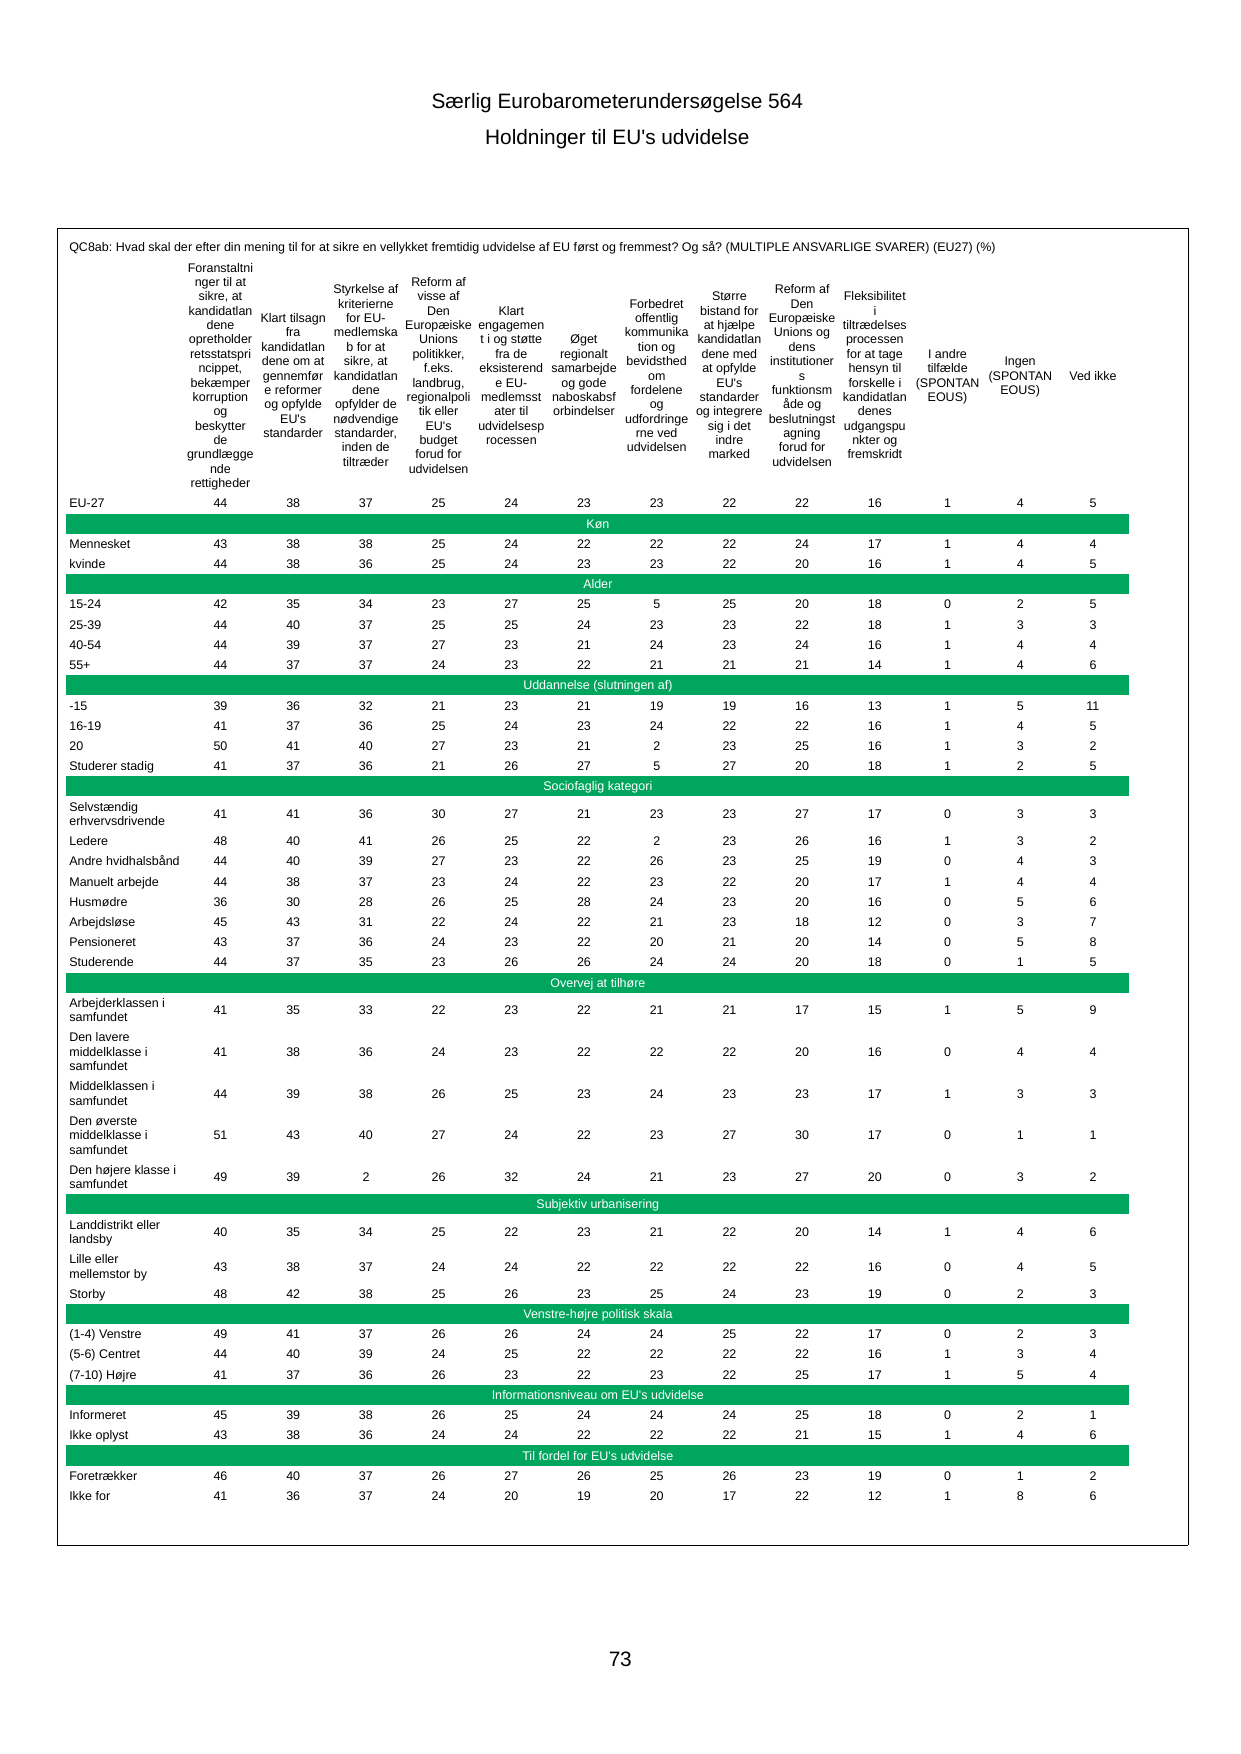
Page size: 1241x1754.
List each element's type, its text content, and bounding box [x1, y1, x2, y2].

table_cell EU-27 [66, 493, 184, 513]
table_cell 26 [620, 851, 693, 871]
table_cell 22 [766, 615, 838, 635]
table_cell 18 [766, 912, 838, 932]
table_cell 23 [693, 615, 766, 635]
table_cell 37 [257, 655, 329, 675]
table_cell Studerende [66, 952, 184, 972]
table_cell 1 [911, 534, 984, 554]
table_cell 25 [475, 831, 547, 851]
table_cell 24 [620, 1324, 693, 1344]
table_cell 23 [548, 493, 620, 513]
table_cell 24 [475, 871, 547, 892]
table_cell 4 [1056, 635, 1129, 655]
table_cell 34 [329, 1215, 402, 1249]
table_cell 18 [838, 756, 911, 776]
table_cell 35 [257, 594, 329, 614]
table_cell 37 [257, 716, 329, 736]
table_cell 16 [838, 831, 911, 851]
table_cell 3 [984, 1160, 1056, 1194]
table_cell Arbejderklassen i samfundet [66, 993, 184, 1027]
table_cell 14 [838, 655, 911, 675]
table_cell 23 [475, 655, 547, 675]
table_cell 36 [329, 716, 402, 736]
table_cell 25 [402, 716, 475, 736]
table_cell 23 [402, 871, 475, 892]
table_cell Ledere [66, 831, 184, 851]
table_cell 7 [1056, 912, 1129, 932]
table_cell 15 [838, 993, 911, 1027]
table_cell Klart tilsagn fra kandidatlandene om at gennemføre reformer og opfylde EU's standarder [257, 258, 329, 493]
table_cell -15 [66, 695, 184, 716]
table_cell Storby [66, 1284, 184, 1304]
table_cell (1-4) Venstre [66, 1324, 184, 1344]
table_cell 20 [620, 932, 693, 952]
table_cell 22 [693, 716, 766, 736]
table_cell 0 [911, 1324, 984, 1344]
table_cell 4 [1056, 1344, 1129, 1364]
table_cell 27 [402, 851, 475, 871]
table_cell Styrkelse af kriterierne for EU-medlemskab for at sikre, at kandidatlandene opfylder de nødvendige standarder, inden de tiltræder [329, 258, 402, 493]
table_cell 24 [475, 534, 547, 554]
table_cell 23 [693, 796, 766, 831]
table_cell 26 [548, 952, 620, 972]
table_cell 22 [693, 1215, 766, 1249]
table_cell 25 [402, 1215, 475, 1249]
table_cell 18 [838, 1405, 911, 1425]
table_cell 3 [1056, 796, 1129, 831]
table_cell 19 [838, 1284, 911, 1304]
table_cell 8 [984, 1486, 1056, 1506]
table_cell 25 [475, 1405, 547, 1425]
table_cell 5 [984, 993, 1056, 1027]
table_cell 21 [548, 695, 620, 716]
table_cell 16-19 [66, 716, 184, 736]
table_cell 24 [620, 892, 693, 912]
table_cell 38 [257, 493, 329, 513]
table_cell 0 [911, 952, 984, 972]
table_cell (5-6) Centret [66, 1344, 184, 1364]
table_cell 40-54 [66, 635, 184, 655]
table_cell 38 [257, 534, 329, 554]
table_cell 22 [766, 1249, 838, 1284]
table_cell 44 [184, 554, 257, 574]
table_cell 37 [257, 756, 329, 776]
table_cell Informationsniveau om EU's udvidelse [66, 1385, 1129, 1405]
table_cell Selvstændig erhvervsdrivende [66, 796, 184, 831]
table_cell 1 [911, 831, 984, 851]
table_cell 4 [984, 871, 1056, 892]
table_cell 20 [838, 1160, 911, 1194]
table_cell 5 [1056, 756, 1129, 776]
table_cell 4 [984, 851, 1056, 871]
table_cell 24 [475, 716, 547, 736]
table_cell 24 [766, 635, 838, 655]
table_cell 1 [1056, 1111, 1129, 1160]
table_cell 44 [184, 615, 257, 635]
table_cell 3 [1056, 1324, 1129, 1344]
table_cell 5 [984, 695, 1056, 716]
table_cell 4 [1056, 871, 1129, 892]
table_cell 0 [911, 1284, 984, 1304]
table_cell 1 [911, 1215, 984, 1249]
table_cell 16 [766, 695, 838, 716]
table_cell 24 [402, 1027, 475, 1076]
table_cell 2 [1056, 1160, 1129, 1194]
table_cell 4 [984, 655, 1056, 675]
table_cell 41 [329, 831, 402, 851]
table_cell 16 [838, 1249, 911, 1284]
table_cell 3 [1056, 1076, 1129, 1111]
table_cell 40 [257, 615, 329, 635]
table_cell 20 [766, 952, 838, 972]
table_cell 24 [402, 932, 475, 952]
table_cell 25-39 [66, 615, 184, 635]
table_cell 25 [620, 1466, 693, 1486]
table_cell 6 [1056, 655, 1129, 675]
table_cell 24 [548, 1160, 620, 1194]
table_cell (7-10) Højre [66, 1365, 184, 1385]
table_cell 27 [475, 1466, 547, 1486]
table_cell Arbejdsløse [66, 912, 184, 932]
table_cell 3 [984, 1076, 1056, 1111]
table_cell kvinde [66, 554, 184, 574]
table_cell 27 [475, 796, 547, 831]
table_cell 22 [693, 1425, 766, 1445]
table_cell 42 [257, 1284, 329, 1304]
table_cell 35 [257, 1215, 329, 1249]
table_cell 22 [620, 534, 693, 554]
table_cell 24 [693, 1284, 766, 1304]
table_cell 55+ [66, 655, 184, 675]
table_cell Andre hvidhalsbånd [66, 851, 184, 871]
table_cell 26 [475, 952, 547, 972]
table_cell 6 [1056, 1486, 1129, 1506]
table_cell 26 [766, 831, 838, 851]
table_cell 37 [329, 1324, 402, 1344]
table_cell 22 [548, 1425, 620, 1445]
table_cell 43 [184, 1425, 257, 1445]
table_cell 38 [329, 1284, 402, 1304]
table_cell 16 [838, 736, 911, 756]
table_cell 40 [257, 1466, 329, 1486]
table_cell 22 [548, 912, 620, 932]
table_cell 20 [766, 1027, 838, 1076]
table_cell 22 [548, 831, 620, 851]
table_cell 26 [402, 1405, 475, 1425]
table_cell 39 [184, 695, 257, 716]
table_cell 44 [184, 493, 257, 513]
table_cell 23 [475, 932, 547, 952]
table_cell 22 [548, 1249, 620, 1284]
table_cell 18 [838, 615, 911, 635]
table_cell 41 [257, 796, 329, 831]
table_cell 37 [329, 871, 402, 892]
table_cell 21 [766, 655, 838, 675]
table_cell 49 [184, 1324, 257, 1344]
table_cell 27 [402, 736, 475, 756]
table_cell 5 [984, 892, 1056, 912]
table_cell 23 [402, 594, 475, 614]
table_cell 1 [911, 1344, 984, 1364]
table_cell 5 [1056, 493, 1129, 513]
table_cell 24 [620, 1405, 693, 1425]
table_cell 24 [548, 1324, 620, 1344]
table_cell Husmødre [66, 892, 184, 912]
table_cell 32 [475, 1160, 547, 1194]
table_cell 1 [984, 1466, 1056, 1486]
table_cell 4 [984, 1215, 1056, 1249]
table_cell 24 [475, 912, 547, 932]
table_cell 4 [1056, 1365, 1129, 1385]
table_cell 23 [548, 1284, 620, 1304]
table_cell 38 [257, 1027, 329, 1076]
table_cell 2 [1056, 736, 1129, 756]
table_cell 44 [184, 1076, 257, 1111]
table_cell 41 [257, 1324, 329, 1344]
table_cell Pensioneret [66, 932, 184, 952]
table_cell 22 [620, 1425, 693, 1445]
table_cell 22 [693, 871, 766, 892]
table_cell 39 [257, 1405, 329, 1425]
table_cell 3 [984, 831, 1056, 851]
table_cell 23 [766, 1284, 838, 1304]
table_cell 20 [66, 736, 184, 756]
table_cell 37 [329, 1486, 402, 1506]
table_cell 16 [838, 1027, 911, 1076]
table_cell 23 [693, 851, 766, 871]
table_cell 39 [257, 635, 329, 655]
table_cell Ikke oplyst [66, 1425, 184, 1445]
table_cell 24 [620, 635, 693, 655]
table_cell 2 [329, 1160, 402, 1194]
table_cell 22 [693, 1249, 766, 1284]
table_cell 38 [329, 1405, 402, 1425]
table_cell 21 [548, 736, 620, 756]
table_cell 37 [329, 655, 402, 675]
table_cell 4 [984, 554, 1056, 574]
table_cell 26 [475, 756, 547, 776]
table_cell Ikke for [66, 1486, 184, 1506]
table_cell 1 [1056, 1405, 1129, 1425]
table_cell 39 [329, 1344, 402, 1364]
table_cell Ingen (SPONTANEOUS) [984, 258, 1056, 493]
table_cell 2 [984, 594, 1056, 614]
table_cell 5 [1056, 554, 1129, 574]
table_cell 38 [329, 1076, 402, 1111]
table_cell 41 [184, 1486, 257, 1506]
table_cell 21 [620, 912, 693, 932]
table_cell 22 [548, 932, 620, 952]
table_cell 32 [329, 695, 402, 716]
table_cell 22 [548, 534, 620, 554]
table_cell 1 [911, 871, 984, 892]
table_cell 4 [1056, 1027, 1129, 1076]
table_cell Foranstaltninger til at sikre, at kandidatlandene opretholder retsstatsprincippet, bekæmper korruption og beskytter de grundlæggende rettigheder [184, 258, 257, 493]
table_cell 49 [184, 1160, 257, 1194]
table_cell 22 [693, 1365, 766, 1385]
table_cell 44 [184, 1344, 257, 1364]
table_cell 46 [184, 1466, 257, 1486]
table_cell 3 [1056, 615, 1129, 635]
table_cell 2 [620, 736, 693, 756]
table_cell 17 [838, 1076, 911, 1111]
table_cell 24 [402, 1344, 475, 1364]
table_cell 20 [475, 1486, 547, 1506]
table_cell 25 [402, 1284, 475, 1304]
table_cell 1 [911, 1486, 984, 1506]
table_cell 25 [766, 1405, 838, 1425]
table_cell 4 [1056, 534, 1129, 554]
table_cell Forbedret offentlig kommunikation og bevidsthed om fordelene og udfordringerne ved udvidelsen [620, 258, 693, 493]
table_cell 17 [693, 1486, 766, 1506]
table_cell 24 [475, 493, 547, 513]
table_cell 23 [548, 1215, 620, 1249]
table_cell 2 [984, 1324, 1056, 1344]
table_cell 9 [1056, 993, 1129, 1027]
table_cell 24 [620, 1076, 693, 1111]
table_cell 22 [548, 1365, 620, 1385]
table_cell 2 [984, 756, 1056, 776]
table_cell 23 [620, 554, 693, 574]
table_cell 1 [911, 736, 984, 756]
table_cell 37 [329, 1249, 402, 1284]
table_cell Reform af visse af Den Europæiske Unions politikker, f.eks. landbrug, regionalpolitik eller EU's budget forud for udvidelsen [402, 258, 475, 493]
table_cell 21 [402, 756, 475, 776]
table_cell 22 [548, 1027, 620, 1076]
table_cell Fleksibilitet i tiltrædelsesprocessen for at tage hensyn til forskelle i kandidatlandenes udgangspunkter og fremskridt [838, 258, 911, 493]
table_cell 4 [984, 635, 1056, 655]
table_cell 23 [693, 892, 766, 912]
table_cell 1 [911, 716, 984, 736]
table_cell 16 [838, 1344, 911, 1364]
table_cell 26 [475, 1284, 547, 1304]
table_cell 8 [1056, 932, 1129, 952]
table_cell 24 [475, 1111, 547, 1160]
table_cell 26 [402, 892, 475, 912]
table_cell 41 [184, 993, 257, 1027]
table_cell 44 [184, 871, 257, 892]
table_cell 24 [693, 952, 766, 972]
table_cell 23 [620, 871, 693, 892]
table_cell 22 [766, 1344, 838, 1364]
table_cell Klart engagement i og støtte fra de eksisterende EU-medlemsstater til udvidelsesprocessen [475, 258, 547, 493]
table_cell 17 [838, 871, 911, 892]
table_cell 25 [766, 851, 838, 871]
table_cell 20 [766, 756, 838, 776]
table_cell Sociofaglig kategori [66, 776, 1129, 796]
table_cell 43 [184, 534, 257, 554]
table_cell 20 [766, 892, 838, 912]
table_cell 43 [184, 932, 257, 952]
table_cell 51 [184, 1111, 257, 1160]
table_cell 40 [329, 736, 402, 756]
table_cell 23 [693, 1160, 766, 1194]
table_cell 20 [766, 871, 838, 892]
table_cell 21 [693, 993, 766, 1027]
table_cell 27 [693, 1111, 766, 1160]
table_cell 1 [984, 1111, 1056, 1160]
table_cell 22 [548, 871, 620, 892]
table_cell Informeret [66, 1405, 184, 1425]
table_cell 23 [766, 1076, 838, 1111]
table_cell 22 [693, 1027, 766, 1076]
table_cell 44 [184, 655, 257, 675]
table_cell 24 [548, 615, 620, 635]
table_cell 16 [838, 635, 911, 655]
table_cell Køn [66, 514, 1129, 534]
table_cell 27 [475, 594, 547, 614]
table_cell 3 [984, 912, 1056, 932]
table_cell 20 [620, 1486, 693, 1506]
table_cell 25 [475, 615, 547, 635]
table_cell 21 [402, 695, 475, 716]
table_cell 26 [693, 1466, 766, 1486]
table_cell 22 [620, 1249, 693, 1284]
table_cell 34 [329, 594, 402, 614]
table_cell 43 [184, 1249, 257, 1284]
table_cell 25 [402, 534, 475, 554]
table_cell 27 [766, 1160, 838, 1194]
table_cell 1 [911, 1425, 984, 1445]
table_cell 25 [766, 1365, 838, 1385]
table_cell 26 [402, 831, 475, 851]
table_cell 19 [838, 851, 911, 871]
table_cell 41 [184, 716, 257, 736]
table_cell 23 [475, 1365, 547, 1385]
table_cell 15 [838, 1425, 911, 1445]
table_cell 3 [984, 796, 1056, 831]
table_cell Ved ikke [1056, 258, 1129, 493]
table_cell 36 [329, 796, 402, 831]
table_cell 24 [402, 655, 475, 675]
table_cell 22 [402, 912, 475, 932]
table_cell 23 [766, 1466, 838, 1486]
table_cell 44 [184, 851, 257, 871]
table_cell 17 [766, 993, 838, 1027]
table_cell 26 [548, 1466, 620, 1486]
table_cell 36 [329, 1365, 402, 1385]
table_cell 41 [184, 1365, 257, 1385]
table_cell 0 [911, 851, 984, 871]
table_cell Landdistrikt eller landsby [66, 1215, 184, 1249]
table_cell 27 [693, 756, 766, 776]
table_cell 25 [548, 594, 620, 614]
table_cell 37 [329, 493, 402, 513]
table_cell 36 [257, 695, 329, 716]
table_cell 11 [1056, 695, 1129, 716]
table_cell 1 [911, 554, 984, 574]
table_cell 5 [1056, 594, 1129, 614]
table_cell 17 [838, 534, 911, 554]
table_cell 0 [911, 1160, 984, 1194]
table_cell 22 [766, 1324, 838, 1344]
table_cell Den lavere middelklasse i samfundet [66, 1027, 184, 1076]
table_cell 37 [257, 1365, 329, 1385]
table_cell 23 [693, 912, 766, 932]
table_cell 40 [257, 1344, 329, 1364]
table_cell 0 [911, 1466, 984, 1486]
table_cell 25 [402, 554, 475, 574]
table_cell 22 [402, 993, 475, 1027]
table_cell 36 [184, 892, 257, 912]
table_cell 23 [475, 736, 547, 756]
table_cell 28 [329, 892, 402, 912]
table_cell 41 [257, 736, 329, 756]
table_cell Den øverste middelklasse i samfundet [66, 1111, 184, 1160]
table_cell 23 [693, 736, 766, 756]
table_cell 45 [184, 1405, 257, 1425]
table_cell 22 [766, 1486, 838, 1506]
table_cell 21 [548, 796, 620, 831]
table_cell 43 [257, 912, 329, 932]
table_cell 40 [257, 831, 329, 851]
table_cell Øget regionalt samarbejde og gode naboskabsforbindelser [548, 258, 620, 493]
table_cell 23 [693, 635, 766, 655]
table_cell 41 [184, 796, 257, 831]
table_cell 4 [984, 1249, 1056, 1284]
table_cell 26 [475, 1324, 547, 1344]
table_cell 39 [257, 1076, 329, 1111]
table_cell 21 [620, 1160, 693, 1194]
table_cell 25 [475, 1344, 547, 1364]
table_cell 2 [1056, 1466, 1129, 1486]
table_cell 0 [911, 796, 984, 831]
table_cell 1 [911, 993, 984, 1027]
table_cell I andre tilfælde (SPONTANEOUS) [911, 258, 984, 493]
table_cell 6 [1056, 892, 1129, 912]
table_cell 36 [329, 1027, 402, 1076]
table_cell 0 [911, 1027, 984, 1076]
table_cell 1 [911, 756, 984, 776]
table_cell 50 [184, 736, 257, 756]
table_cell 33 [329, 993, 402, 1027]
table_cell 13 [838, 695, 911, 716]
table_cell Lille eller mellemstor by [66, 1249, 184, 1284]
table_cell 27 [548, 756, 620, 776]
table_cell 1 [911, 635, 984, 655]
table_cell 0 [911, 1405, 984, 1425]
table_cell 41 [184, 756, 257, 776]
table_cell 5 [984, 932, 1056, 952]
table_cell 18 [838, 952, 911, 972]
table_cell 24 [475, 1425, 547, 1445]
table_cell 20 [766, 932, 838, 952]
table_cell 14 [838, 1215, 911, 1249]
table_cell 22 [766, 493, 838, 513]
table_cell 23 [693, 1076, 766, 1111]
table_cell 5 [620, 756, 693, 776]
table_cell 5 [984, 1365, 1056, 1385]
table_cell 4 [984, 493, 1056, 513]
table_cell 4 [984, 716, 1056, 736]
table_cell 19 [693, 695, 766, 716]
table_cell 1 [911, 655, 984, 675]
table_cell 5 [620, 594, 693, 614]
table_cell 16 [838, 493, 911, 513]
table_cell 23 [475, 1027, 547, 1076]
table_cell 22 [693, 534, 766, 554]
table_cell Den højere klasse i samfundet [66, 1160, 184, 1194]
table_cell Studerer stadig [66, 756, 184, 776]
table_cell 30 [766, 1111, 838, 1160]
table_cell 35 [257, 993, 329, 1027]
table_cell 25 [402, 493, 475, 513]
table_cell 21 [620, 993, 693, 1027]
table_cell 6 [1056, 1425, 1129, 1445]
table_cell 5 [1056, 1249, 1129, 1284]
table_cell 23 [620, 796, 693, 831]
table_cell 26 [402, 1324, 475, 1344]
table_cell 3 [984, 736, 1056, 756]
table_cell 40 [184, 1215, 257, 1249]
table_cell 22 [620, 1344, 693, 1364]
table_cell 2 [620, 831, 693, 851]
table_cell 23 [475, 851, 547, 871]
table_cell 24 [402, 1425, 475, 1445]
table_cell 20 [766, 1215, 838, 1249]
table_cell Større bistand for at hjælpe kandidatlandene med at opfylde EU's standarder og integrere sig i det indre marked [693, 258, 766, 493]
table_cell 22 [548, 1344, 620, 1364]
table_cell Venstre-højre politisk skala [66, 1304, 1129, 1324]
table_cell 6 [1056, 1215, 1129, 1249]
table_cell Middelklassen i samfundet [66, 1076, 184, 1111]
table_cell 19 [838, 1466, 911, 1486]
table_cell 30 [402, 796, 475, 831]
table_cell 1 [911, 615, 984, 635]
table_cell 25 [693, 594, 766, 614]
table_cell 26 [402, 1365, 475, 1385]
table_cell 26 [402, 1466, 475, 1486]
table_header QC8ab: Hvad skal der efter din mening til for at sikre en vellykket fremtidig udvidelse af EU først og fremmest? Og så? (MULTIPLE ANSVARLIGE SVARER) (EU27) (%) [66, 237, 1129, 257]
table_cell 22 [548, 993, 620, 1027]
table_cell 1 [911, 695, 984, 716]
table_cell 0 [911, 912, 984, 932]
table_cell 20 [766, 594, 838, 614]
table_cell 3 [1056, 851, 1129, 871]
table_cell 2 [984, 1284, 1056, 1304]
table_cell 37 [329, 1466, 402, 1486]
table_cell 0 [911, 1111, 984, 1160]
table_cell 40 [257, 851, 329, 871]
table_cell 22 [548, 655, 620, 675]
table_cell 22 [766, 716, 838, 736]
table_cell Reform af Den Europæiske Unions og dens institutioners funktionsmåde og beslutningstagning forud for udvidelsen [766, 258, 838, 493]
table_cell [66, 258, 184, 493]
table_cell 16 [838, 554, 911, 574]
table_cell 27 [402, 1111, 475, 1160]
table_cell 37 [329, 615, 402, 635]
table_cell Subjektiv urbanisering [66, 1194, 1129, 1214]
table_cell 17 [838, 1365, 911, 1385]
table_cell 38 [257, 1249, 329, 1284]
table_cell 22 [475, 1215, 547, 1249]
table_cell Mennesket [66, 534, 184, 554]
table_cell 25 [402, 615, 475, 635]
table_cell 23 [548, 1076, 620, 1111]
table_cell 23 [402, 952, 475, 972]
table_cell 22 [693, 1344, 766, 1364]
table_cell 23 [548, 716, 620, 736]
table_cell 23 [620, 493, 693, 513]
table_cell 42 [184, 594, 257, 614]
table_cell 15-24 [66, 594, 184, 614]
table_cell 24 [693, 1405, 766, 1425]
table_cell 21 [620, 1215, 693, 1249]
table_cell 41 [184, 1027, 257, 1076]
table_cell 24 [402, 1249, 475, 1284]
table_cell Manuelt arbejde [66, 871, 184, 892]
table_cell 31 [329, 912, 402, 932]
table_cell 23 [475, 635, 547, 655]
table_cell 48 [184, 831, 257, 851]
table_cell 1 [911, 493, 984, 513]
table_cell 19 [620, 695, 693, 716]
table_cell 4 [984, 1027, 1056, 1076]
table_cell 23 [693, 831, 766, 851]
table_cell 36 [329, 932, 402, 952]
table_cell 0 [911, 594, 984, 614]
table_cell 24 [475, 1249, 547, 1284]
table_cell 2 [984, 1405, 1056, 1425]
table_cell 1 [911, 1076, 984, 1111]
table_cell 23 [475, 993, 547, 1027]
table_cell 24 [475, 554, 547, 574]
table_cell 25 [475, 1076, 547, 1111]
table_cell 17 [838, 1111, 911, 1160]
table_cell 28 [548, 892, 620, 912]
table_cell 36 [329, 756, 402, 776]
table_cell 25 [620, 1284, 693, 1304]
table_cell 19 [548, 1486, 620, 1506]
table_cell 0 [911, 932, 984, 952]
table_cell 3 [984, 615, 1056, 635]
table_cell 37 [257, 952, 329, 972]
table_cell 26 [402, 1076, 475, 1111]
table_cell 23 [548, 554, 620, 574]
table_cell 40 [329, 1111, 402, 1160]
table_cell 35 [329, 952, 402, 972]
table_cell 36 [329, 554, 402, 574]
table_cell 48 [184, 1284, 257, 1304]
table_cell 18 [838, 594, 911, 614]
table_cell 25 [475, 892, 547, 912]
table_cell 4 [984, 534, 1056, 554]
table_cell 23 [620, 615, 693, 635]
table_cell 24 [620, 716, 693, 736]
table_cell 3 [984, 1344, 1056, 1364]
table_cell 16 [838, 716, 911, 736]
table_cell 21 [548, 635, 620, 655]
table_cell 24 [402, 1486, 475, 1506]
table_cell 38 [257, 871, 329, 892]
table_cell 44 [184, 952, 257, 972]
table_cell 0 [911, 1249, 984, 1284]
table_cell Uddannelse (slutningen af) [66, 675, 1129, 695]
table_cell 22 [693, 554, 766, 574]
table_cell 21 [693, 932, 766, 952]
table_cell 36 [329, 1425, 402, 1445]
table_cell 25 [693, 1324, 766, 1344]
table_cell 30 [257, 892, 329, 912]
table_cell 25 [766, 736, 838, 756]
table_cell 36 [257, 1486, 329, 1506]
table_cell 12 [838, 1486, 911, 1506]
table_cell Til fordel for EU's udvidelse [66, 1445, 1129, 1466]
table_cell 22 [693, 493, 766, 513]
table_cell 5 [1056, 716, 1129, 736]
table_cell 45 [184, 912, 257, 932]
table_cell 21 [620, 655, 693, 675]
table_cell 23 [475, 695, 547, 716]
table_cell 38 [329, 534, 402, 554]
table_cell 1 [911, 1365, 984, 1385]
table_cell 24 [548, 1405, 620, 1425]
table_cell 17 [838, 1324, 911, 1344]
table_cell 4 [984, 1425, 1056, 1445]
table_cell 22 [548, 1111, 620, 1160]
table_cell 22 [548, 851, 620, 871]
table_cell 24 [766, 534, 838, 554]
table_cell 17 [838, 796, 911, 831]
table_cell Foretrækker [66, 1466, 184, 1486]
table_cell 44 [184, 635, 257, 655]
table_cell 0 [911, 892, 984, 912]
table_cell 38 [257, 1425, 329, 1445]
table_cell 27 [766, 796, 838, 831]
table_cell 43 [257, 1111, 329, 1160]
table_cell 14 [838, 932, 911, 952]
table_cell 12 [838, 912, 911, 932]
table_cell 22 [620, 1027, 693, 1076]
table_cell 37 [329, 635, 402, 655]
table_cell 21 [766, 1425, 838, 1445]
table_cell 5 [1056, 952, 1129, 972]
table_cell 2 [1056, 831, 1129, 851]
table_cell Overvej at tilhøre [66, 973, 1129, 993]
table_cell 16 [838, 892, 911, 912]
table_cell 27 [402, 635, 475, 655]
table_cell Alder [66, 574, 1129, 594]
table_cell 38 [257, 554, 329, 574]
table_cell 20 [766, 554, 838, 574]
table_cell 21 [693, 655, 766, 675]
table_cell 39 [257, 1160, 329, 1194]
table_cell 37 [257, 932, 329, 952]
table_cell 23 [620, 1365, 693, 1385]
table_cell 3 [1056, 1284, 1129, 1304]
table_cell 24 [620, 952, 693, 972]
table_cell 39 [329, 851, 402, 871]
table_cell 1 [984, 952, 1056, 972]
table_cell 23 [620, 1111, 693, 1160]
table_cell 26 [402, 1160, 475, 1194]
